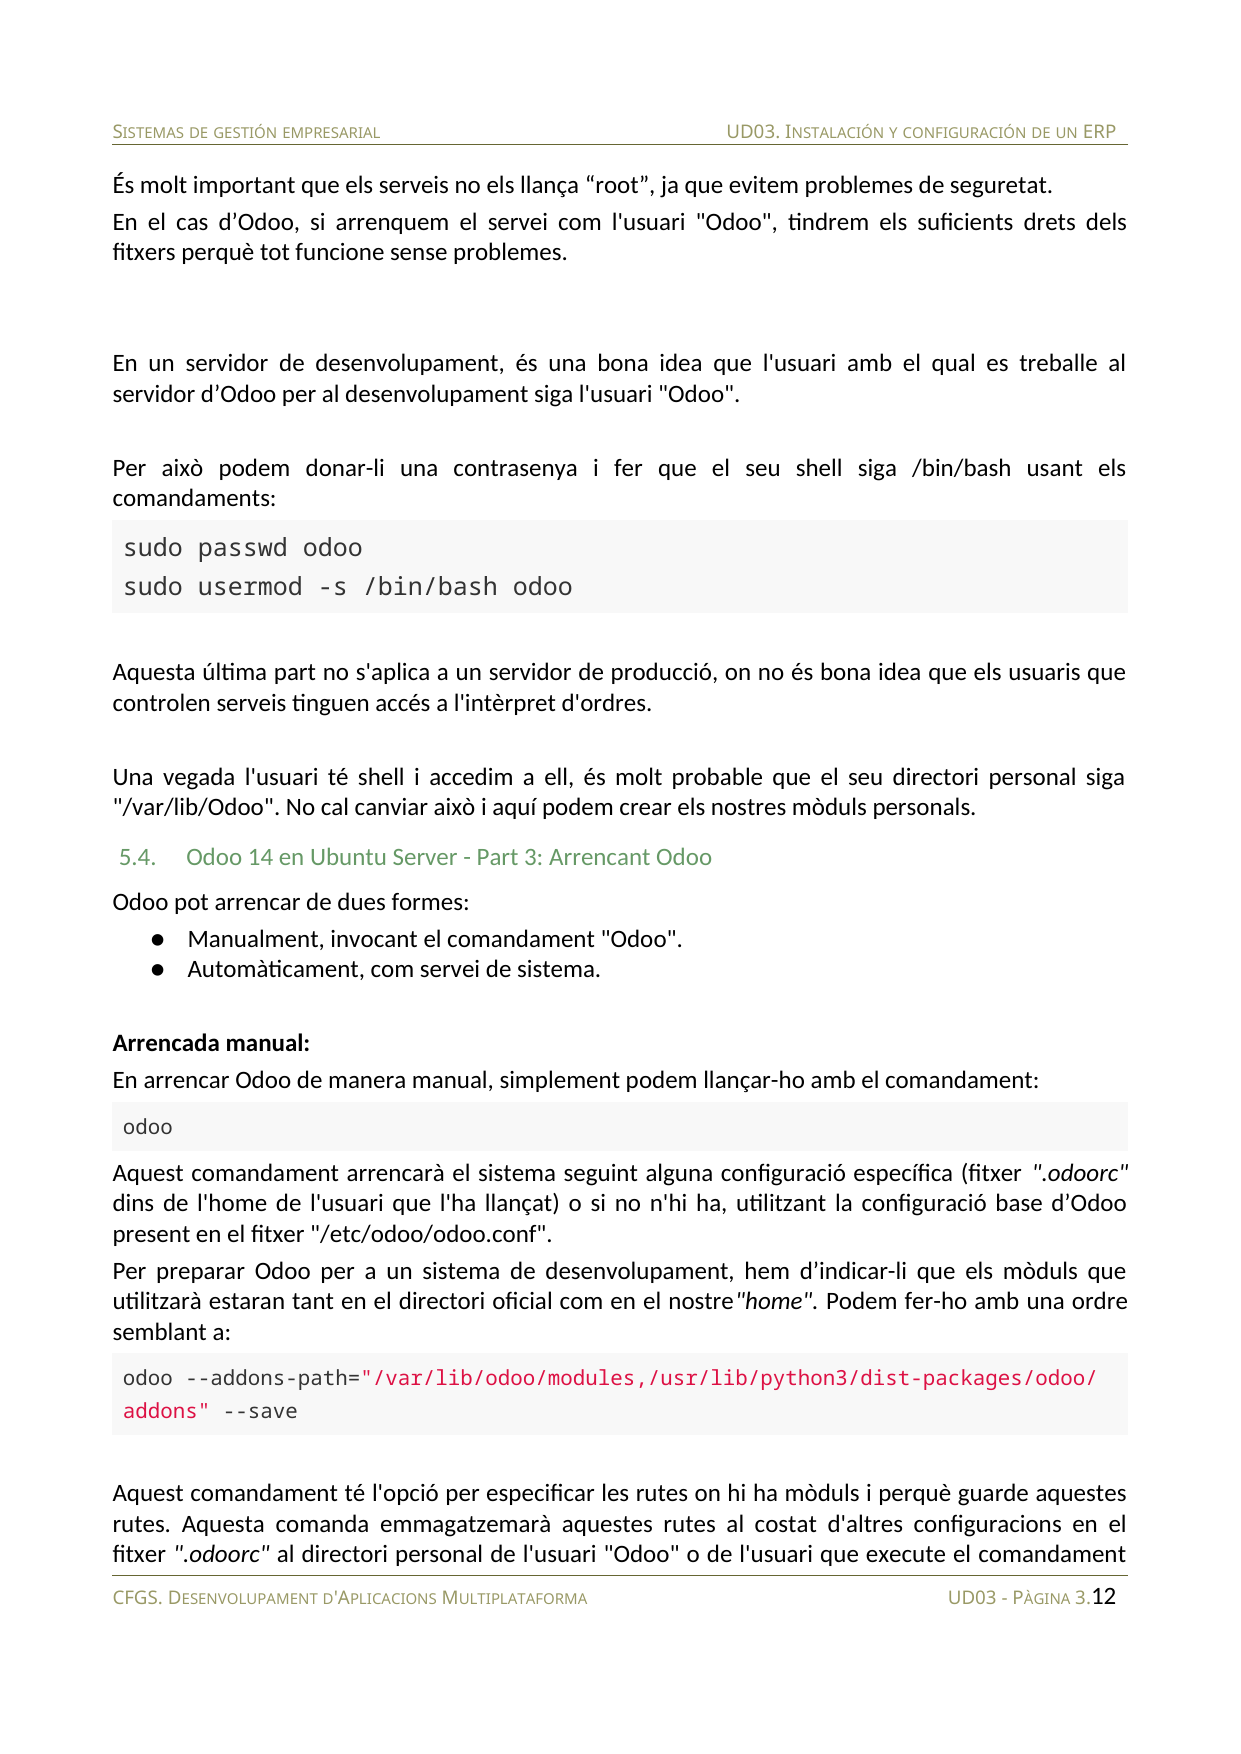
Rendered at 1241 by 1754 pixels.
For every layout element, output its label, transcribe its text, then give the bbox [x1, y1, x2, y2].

text En arrencar Odoo de manera manual, simplement podem llançar-ho amb el comandament: [112, 1064, 1128, 1095]
table_header odoo [112, 1102, 1128, 1151]
list Manualment, invocant el comandament "Odoo". [150, 923, 1128, 954]
text Aquesta última part no s'aplica a un servidor de producció, on no és bona idea que els usuaris que controlen serveis tinguen accés a l'intèrpret d'ordres. [112, 656, 1128, 717]
text Aquest comandament té l'opció per especificar les rutes on hi ha mòduls i perquè guarde aquestes rutes. Aquesta comanda emmagatzemarà aquestes rutes al costat d'altres configuracions en el fitxer ".odoorc" al directori personal de l'usuari "Odoo" o de l'usuari que execute el comandament [112, 1478, 1128, 1569]
text Odoo pot arrencar de dues formes: [112, 886, 1128, 917]
list Automàticament, com servei de sistema. [150, 954, 1128, 984]
text Una vegada l'usuari té shell i accedim a ell, és molt probable que el seu directori personal siga "/var/lib/Odoo". No cal canviar això i aquí podem crear els nostres mòduls personals. [112, 761, 1128, 822]
text Arrencada manual: [112, 1028, 1128, 1058]
text Per preparar Odoo per a un sistema de desenvolupament, hem d’indicar-li que els mòduls que utilitzarà estaran tant en el directori oficial com en el nostre"home". Podem fer-ho amb una ordre semblant a: [112, 1255, 1128, 1346]
text En un servidor de desenvolupament, és una bona idea que l'usuari amb el qual es treballe al servidor d’Odoo per al desenvolupament siga l'usuari "Odoo". [112, 347, 1128, 408]
subtitle Odoo 14 en Ubuntu Server - Part 3: Arrencant Odoo [156, 841, 1128, 871]
text Aquest comandament arrencarà el sistema seguint alguna configuració específica (fitxer ".odoorc" dins de l'home de l'usuari que l'ha llançat) o si no n'hi ha, utilitzant la configuració base d’Odoo present en el fitxer "/etc/odoo/odoo.conf". [112, 1157, 1128, 1248]
text Per això podem donar-li una contrasenya i fer que el seu shell siga /bin/bash usant els comandaments: [112, 452, 1128, 513]
table_header sudo passwd odoo sudo usermod -s /bin/bash odoo [112, 520, 1128, 613]
text És molt important que els serveis no els llança “root”, ja que evitem problemes de seguretat. [112, 169, 1128, 199]
text En el cas d’Odoo, si arrenquem el servei com l'usuari "Odoo", tindrem els suficients drets dels fitxers perquè tot funcione sense problemes. [112, 206, 1128, 267]
table_header odoo --addons-path="/var/lib/odoo/modules,/usr/lib/python3/dist-packages/odoo/addons" --save [112, 1353, 1128, 1435]
